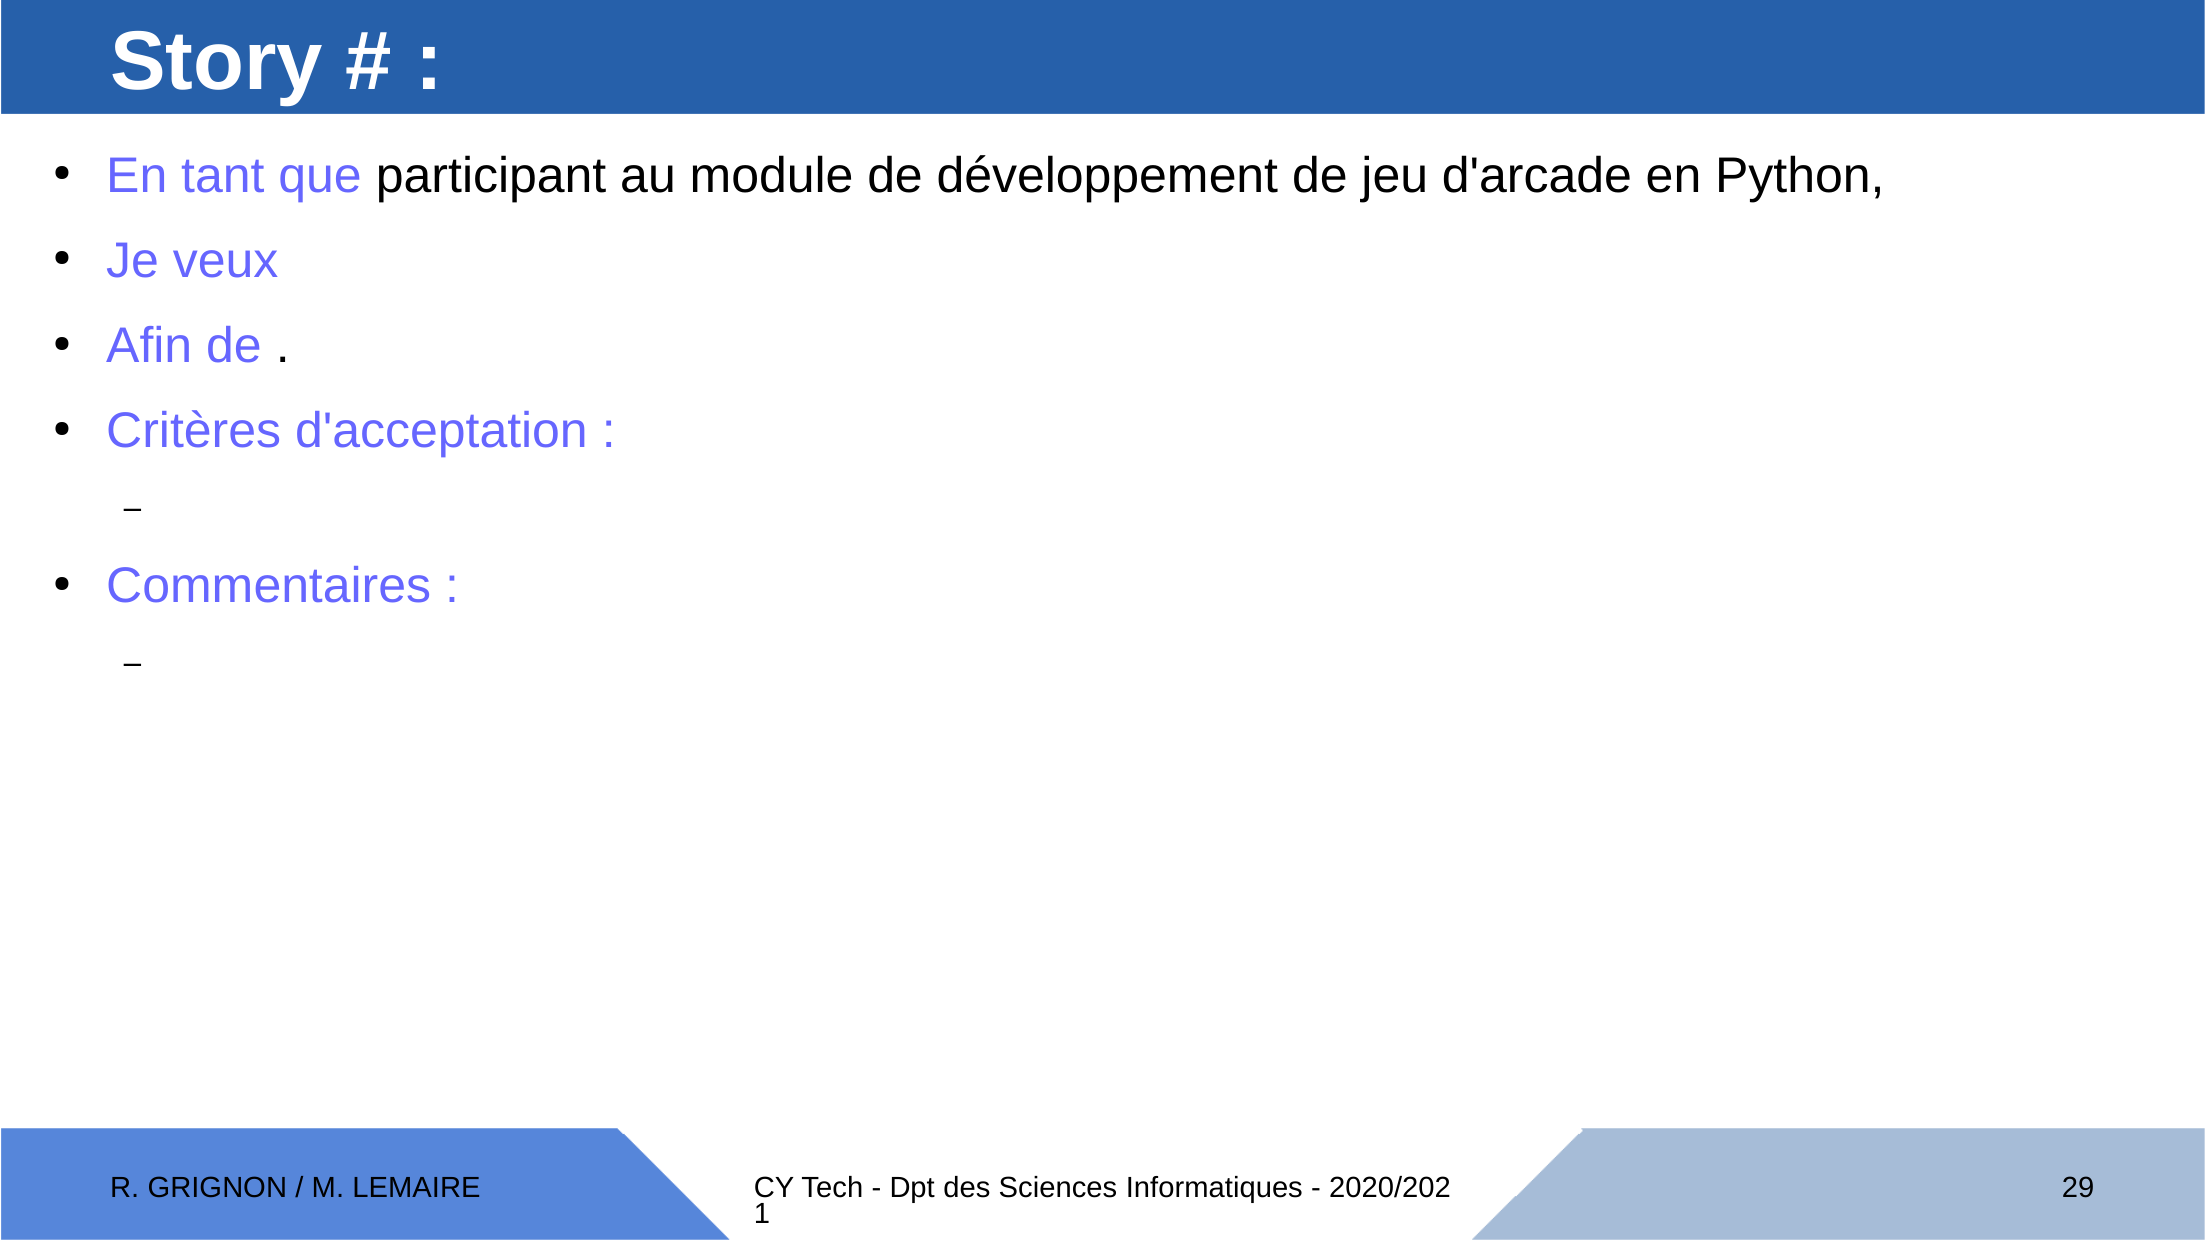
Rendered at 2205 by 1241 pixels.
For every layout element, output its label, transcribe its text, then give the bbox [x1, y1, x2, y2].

picture [0, 0, 2205, 1241]
list En tant que participant au module de développement de jeu d'arcade en Python, Je veux Afin de . Critères d'acceptation : Commentaires : [35, 217, 2186, 1087]
title Story # : [110, 49, 2095, 217]
